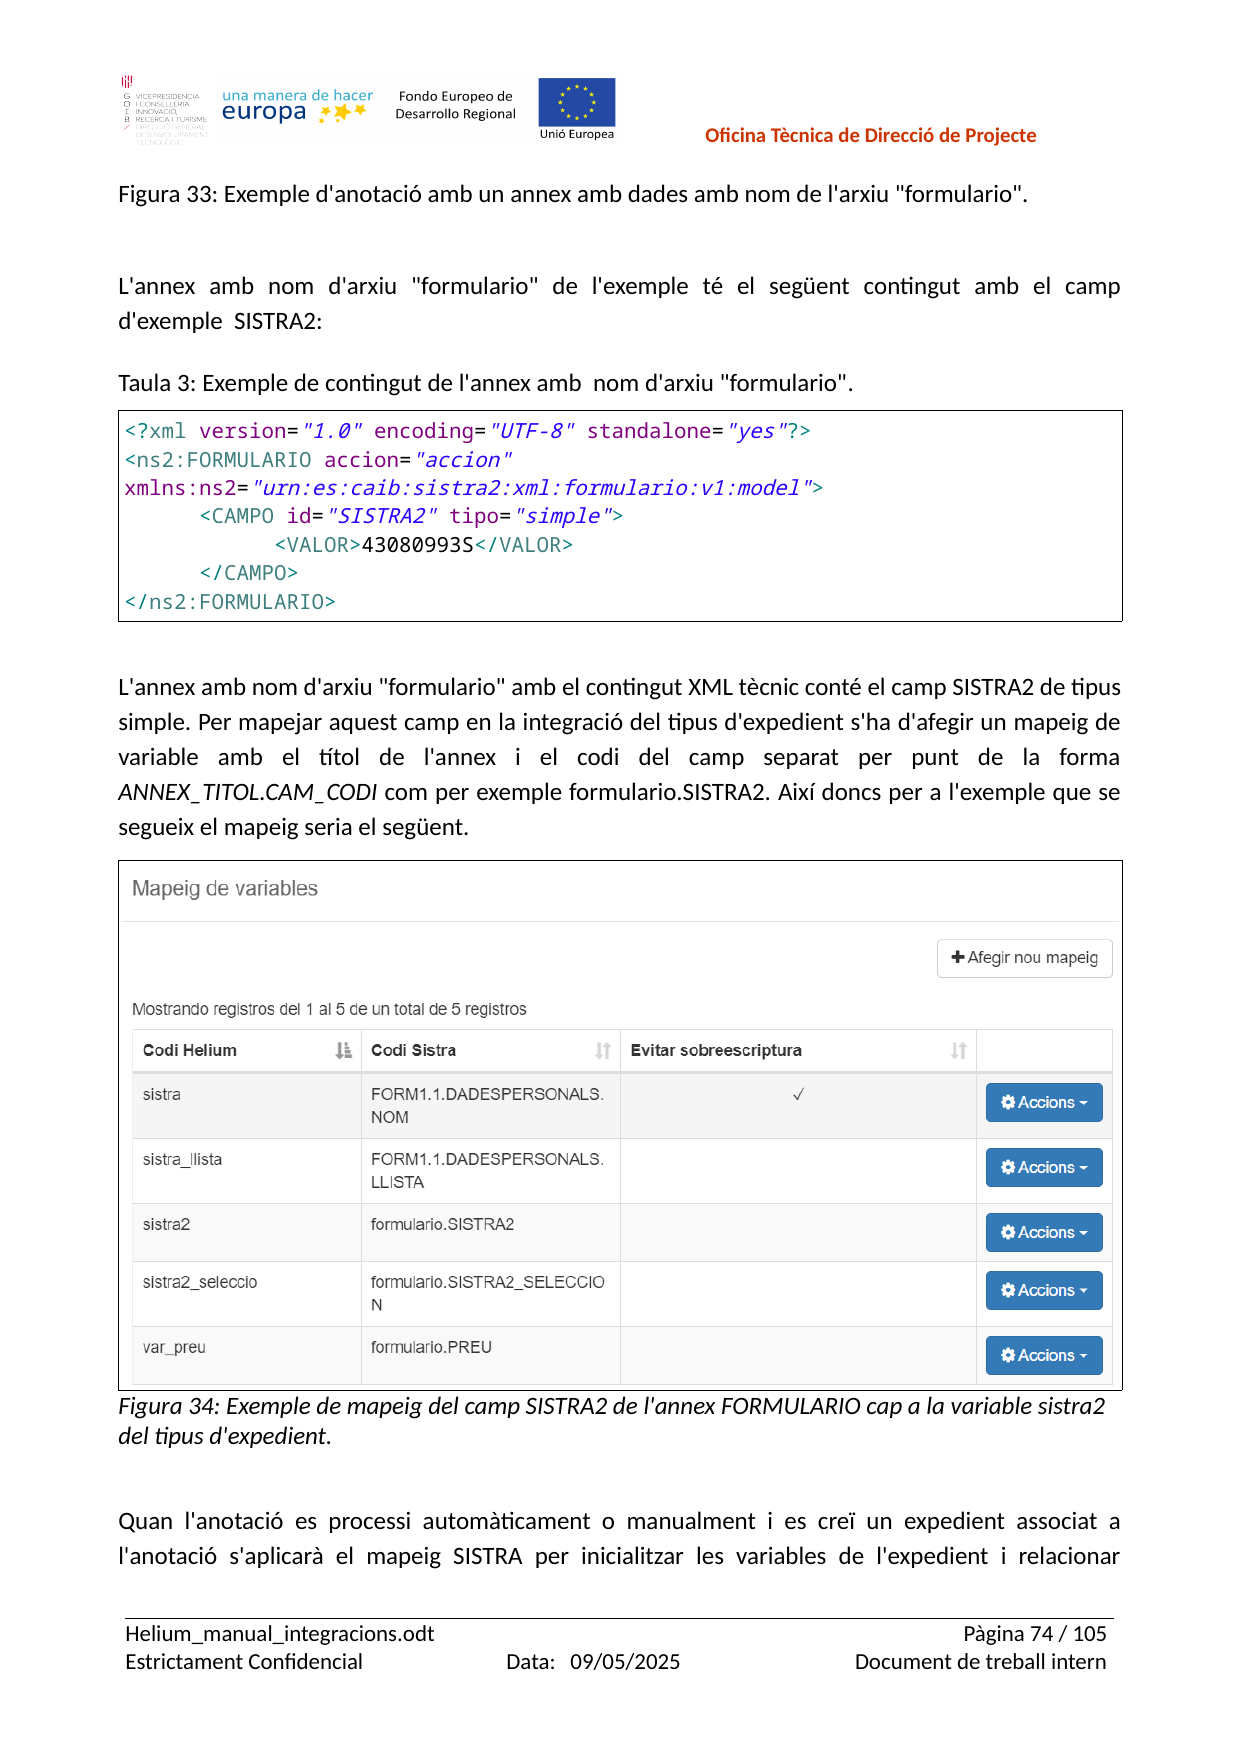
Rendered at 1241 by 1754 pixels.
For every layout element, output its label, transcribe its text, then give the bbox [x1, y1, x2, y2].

text L'annex amb nom d'arxiu "formulario" amb el contingut XML tècnic conté el camp SISTRA2 de tipus simple. Per mapejar aquest camp en la integració del tipus d'expedient s'ha d'afegir un mapeig de variable amb el títol de l'annex i el codi del camp separat per punt de la forma ANNEX_TITOL.CAM_CODI com per exemple formulario.SISTRA2. Així doncs per a l'exemple que se segueix el mapeig seria el següent. [118, 671, 1122, 841]
text L'annex amb nom d'arxiu "formulario" de l'exemple té el següent contingut amb el camp d'exemple SISTRA2: [118, 270, 1122, 336]
text Figura 34: Exemple de mapeig del camp SISTRA2 de l'annex FORMULARIO cap a la variable sistra2 del tipus d'expedient. [118, 1391, 1122, 1451]
text Taula 3: Exemple de contingut de l'annex amb nom d'arxiu "formulario". [118, 367, 1122, 398]
table_header <?xml version="1.0" encoding="UTF-8" standalone="yes"?> <ns2:FORMULARIO accion="accion" xmlns:ns2="urn:es:caib:sistra2:xml:formulario:v1:model"> <CAMPO id="SISTRA2" tipo="simple"> <VALOR>43080993S</VALOR> </CAMPO> </ns2:FORMULARIO> [119, 411, 1122, 621]
picture [118, 73, 213, 147]
text Quan l'anotació es processi automàticament o manualment i es creï un expedient associat a l'anotació s'aplicarà el mapeig SISTRA per inicialitzar les variables de l'expedient i relacionar [118, 1505, 1122, 1571]
text [119, 861, 1122, 1390]
text Figura 33: Exemple d'anotació amb un annex amb dades amb nom de l'arxiu "formulario". [118, 178, 1122, 208]
picture [121, 863, 1119, 1387]
picture [219, 73, 621, 147]
